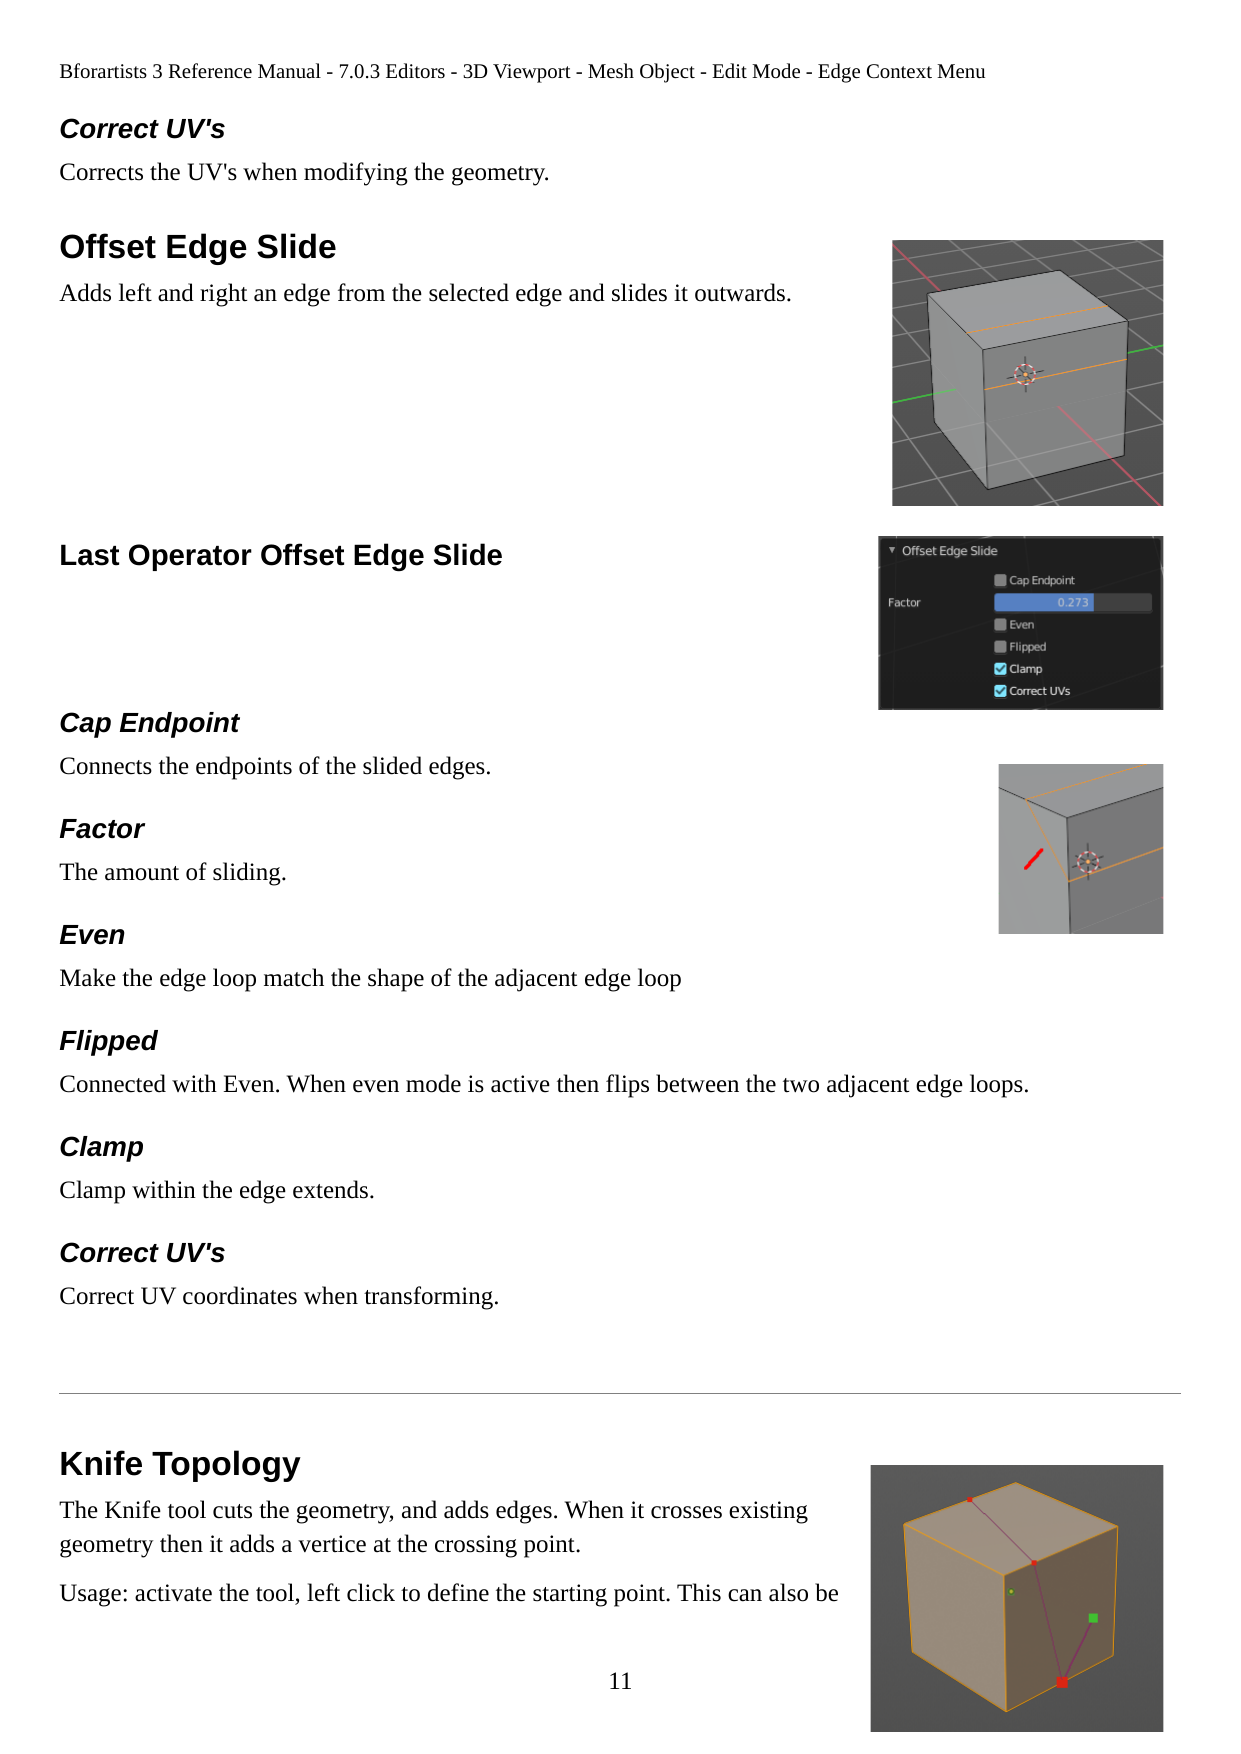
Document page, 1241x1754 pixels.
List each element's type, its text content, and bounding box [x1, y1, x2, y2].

text Make the edge loop match the shape of the adjacent edge loop [59, 963, 1181, 992]
text Clamp within the edge extends. [59, 1175, 1181, 1203]
subtitle Correct UV's [59, 113, 1181, 144]
picture [998, 764, 1164, 934]
subtitle Offset Edge Slide [59, 227, 1181, 266]
text Adds left and right an edge from the selected edge and slides it outwards. [59, 278, 892, 307]
text Correct UV coordinates when transforming. [59, 1281, 1181, 1309]
subtitle Cap Endpoint [59, 707, 1181, 738]
text [1164, 857, 1181, 886]
text Usage: activate the tool, left click to define the starting point. This can also be [59, 1578, 870, 1607]
subtitle Knife Topology [59, 1444, 1181, 1482]
text The Knife tool cuts the geometry, and adds edges. When it crosses existing geometry then it adds a vertice at the crossing point. [59, 1495, 870, 1558]
subtitle [1164, 813, 1181, 844]
subtitle Factor [59, 813, 998, 844]
text Connected with Even. When even mode is active then flips between the two adjacent edge loops. [59, 1069, 1181, 1098]
text Connects the endpoints of the slided edges. [59, 751, 1181, 780]
subtitle Even [59, 918, 1181, 950]
subtitle Flipped [59, 1024, 1181, 1056]
picture [870, 1465, 1164, 1732]
subtitle Last Operator Offset Edge Slide [59, 538, 878, 572]
picture [878, 536, 1164, 710]
subtitle Clamp [59, 1130, 1181, 1162]
text The amount of sliding. [59, 857, 998, 886]
text Corrects the UV's when modifying the geometry. [59, 157, 1181, 186]
subtitle Correct UV's [59, 1236, 1181, 1268]
picture [892, 240, 1164, 506]
